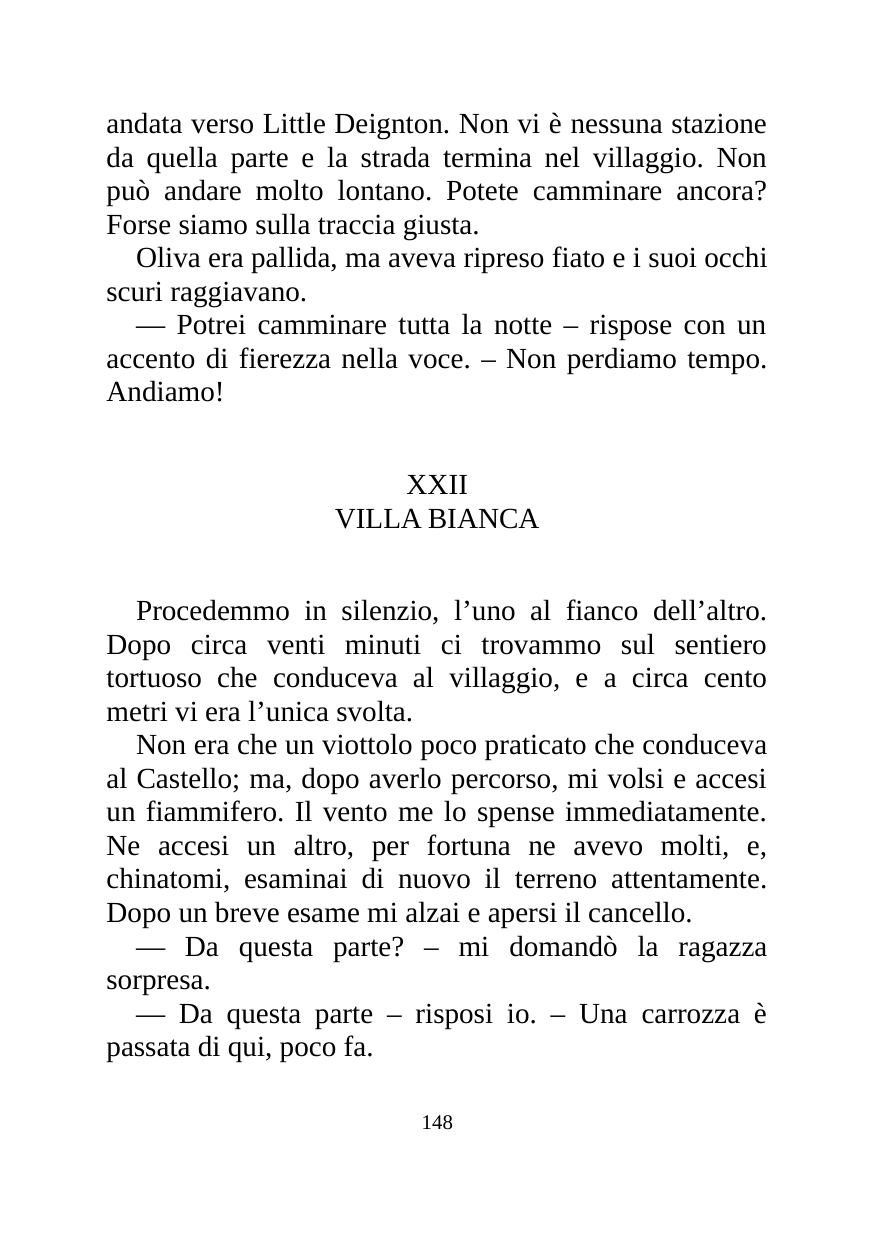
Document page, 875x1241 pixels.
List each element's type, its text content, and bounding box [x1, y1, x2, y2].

subtitle XXII VILLA BIANCA [106, 467, 768, 534]
text andata verso Little Deignton. Non vi è nessuna stazione da quella parte e la strada termina nel villaggio. Non può andare molto lontano. Potete camminare ancora? Forse siamo sulla traccia giusta. [106, 106, 768, 240]
text Oliva era pallida, ma aveva ripreso fiato e i suoi occhi scuri raggiavano. [106, 240, 768, 307]
text — Da questa parte? – mi domandò la ragazza sorpresa. [106, 929, 768, 996]
text Non era che un viottolo poco praticato che conduceva al Castello; ma, dopo averlo percorso, mi volsi e accesi un fiammifero. Il vento me lo spense immediatamente. Ne accesi un altro, per fortuna ne avevo molti, e, chinatomi, esaminai di nuovo il terreno attentamente. Dopo un breve esame mi alzai e apersi il cancello. [106, 727, 768, 929]
text Procedemmo in silenzio, l’uno al fianco dell’altro. Dopo circa venti minuti ci trovammo sul sentiero tortuoso che conduceva al villaggio, e a circa cento metri vi era l’unica svolta. [106, 593, 768, 727]
text — Da questa parte – risposi io. – Una carrozza è passata di qui, poco fa. [106, 996, 768, 1063]
text — Potrei camminare tutta la notte – rispose con un accento di fierezza nella voce. – Non perdiamo tempo. Andiamo! [106, 307, 768, 408]
